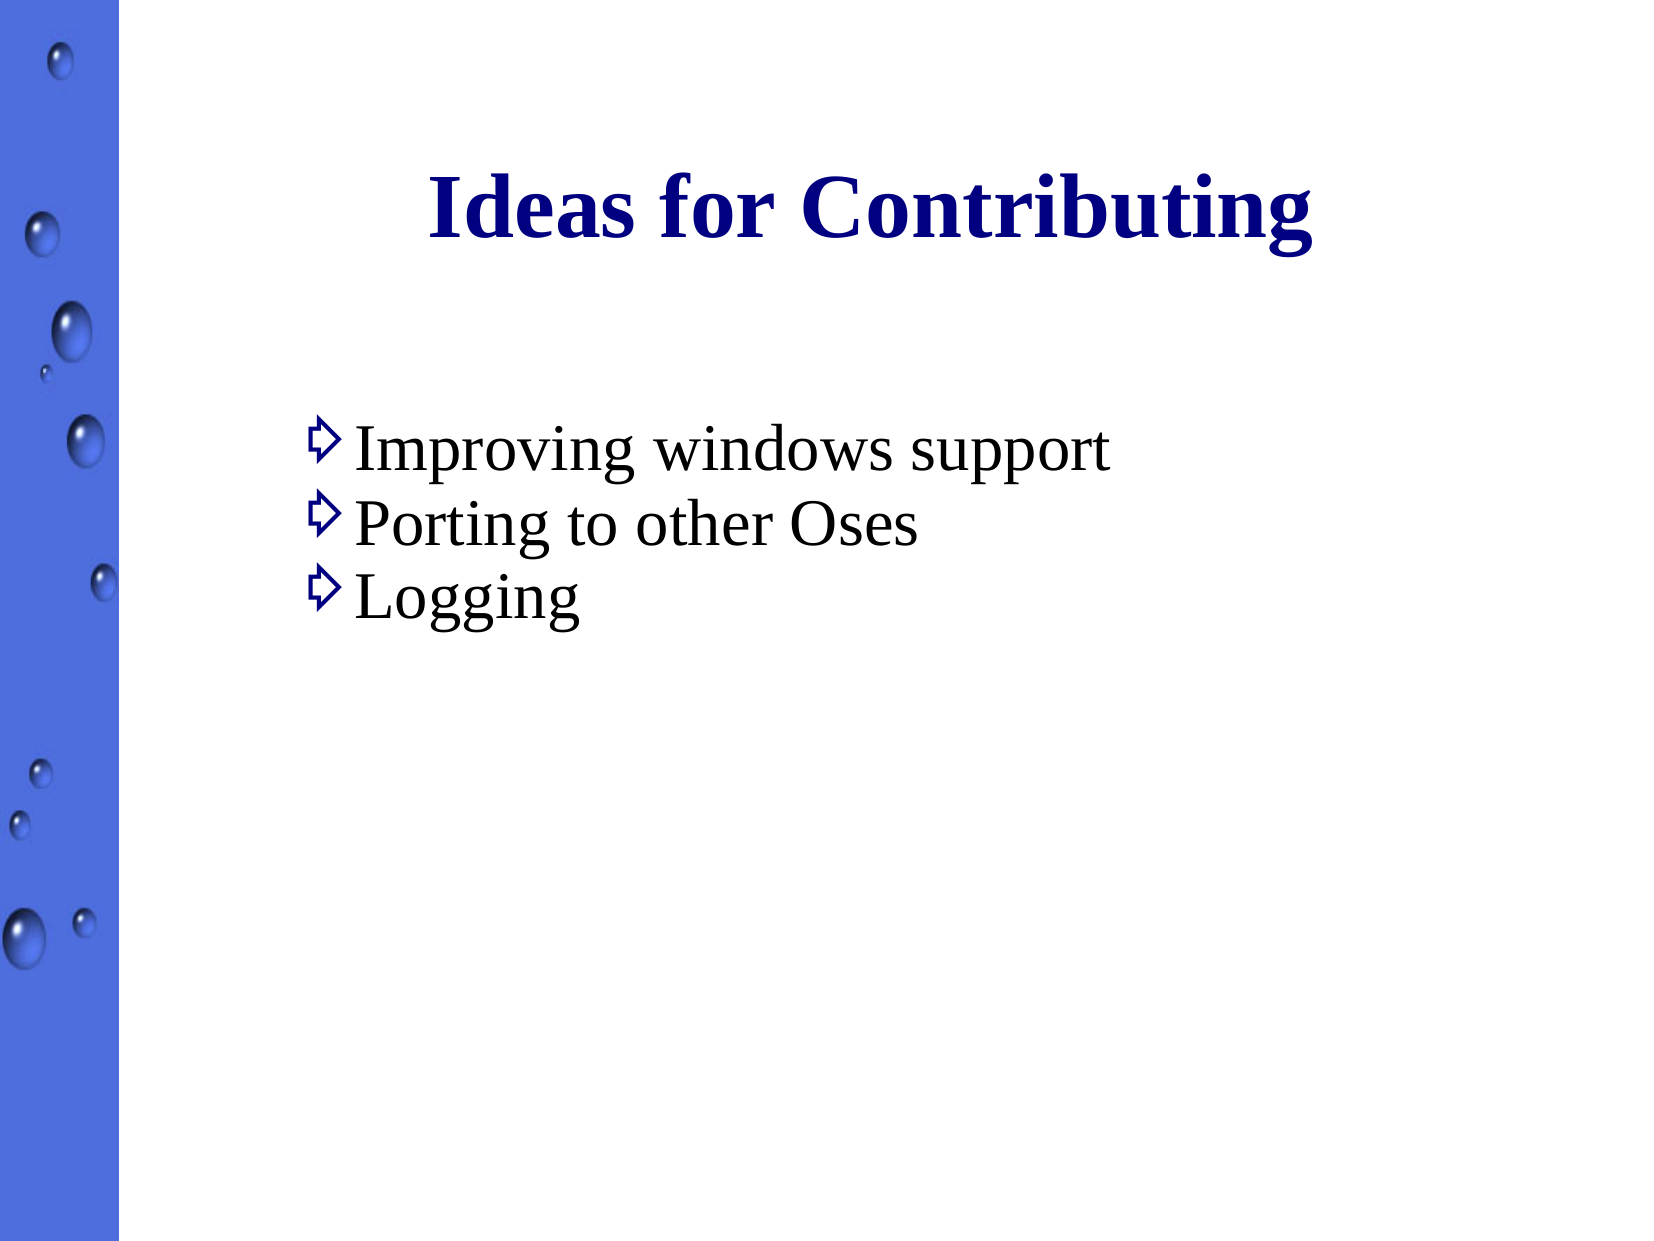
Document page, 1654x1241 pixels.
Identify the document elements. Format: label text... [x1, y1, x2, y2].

title Ideas for Contributing [209, 102, 1534, 311]
picture [0, 0, 119, 1241]
list Improving windows support Porting to other Oses Logging [296, 411, 1558, 1230]
